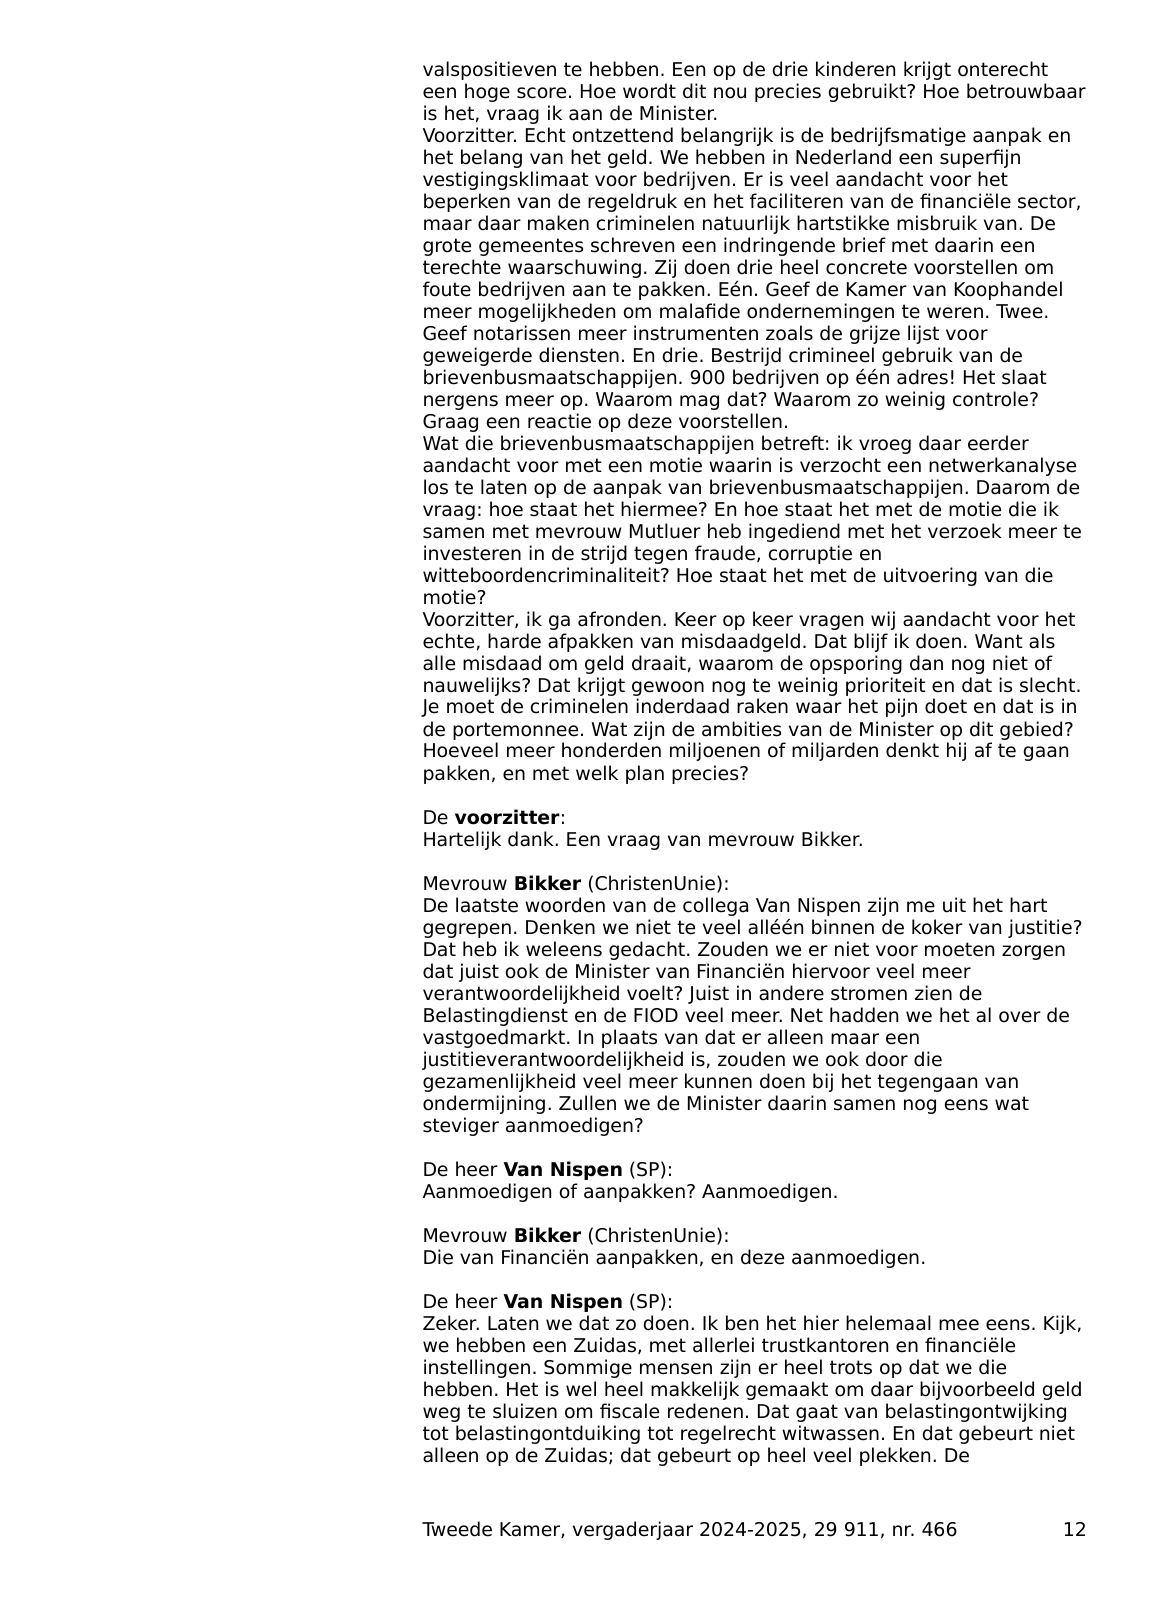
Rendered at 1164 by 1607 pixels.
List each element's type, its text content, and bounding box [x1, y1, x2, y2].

text Voorzitter, ik ga afronden. Keer op keer vragen wij aandacht voor het echte, harde afpakken van misdaadgeld. Dat blijf ik doen. Want als alle misdaad om geld draait, waarom de opsporing dan nog niet of nauwelijks? Dat krijgt gewoon nog te weinig prioriteit en dat is slecht. Je moet de criminelen inderdaad raken waar het pijn doet en dat is in de portemonnee. Wat zijn de ambities van de Minister op dit gebied? Hoeveel meer honderden miljoenen of miljarden denkt hij af te gaan pakken, en met welk plan precies? [422, 608, 1087, 784]
text Voorzitter. Echt ontzettend belangrijk is de bedrijfsmatige aanpak en het belang van het geld. We hebben in Nederland een superfijn vestigingsklimaat voor bedrijven. Er is veel aandacht voor het beperken van de regeldruk en het faciliteren van de financiële sector, maar daar maken criminelen natuurlijk hartstikke misbruik van. De grote gemeentes schreven een indringende brief met daarin een terechte waarschuwing. Zij doen drie heel concrete voorstellen om foute bedrijven aan te pakken. Eén. Geef de Kamer van Koophandel meer mogelijkheden om malafide ondernemingen te weren. Twee. Geef notarissen meer instrumenten zoals de grijze lijst voor geweigerde diensten. En drie. Bestrijd crimineel gebruik van de brievenbusmaatschappijen. 900 bedrijven op één adres! Het slaat nergens meer op. Waarom mag dat? Waarom zo weinig controle? Graag een reactie op deze voorstellen. [422, 125, 1087, 433]
text Mevrouw Bikker (ChristenUnie): [422, 873, 1087, 895]
text Hartelijk dank. Een vraag van mevrouw Bikker. [422, 828, 1087, 851]
text Wat die brievenbusmaatschappijen betreft: ik vroeg daar eerder aandacht voor met een motie waarin is verzocht een netwerkanalyse los te laten op de aanpak van brievenbusmaatschappijen. Daarom de vraag: hoe staat het hiermee? En hoe staat het met de motie die ik samen met mevrouw Mutluer heb ingediend met het verzoek meer te investeren in de strijd tegen fraude, corruptie en witteboordencriminaliteit? Hoe staat het met de uitvoering van die motie? [422, 433, 1087, 608]
text Zeker. Laten we dat zo doen. Ik ben het hier helemaal mee eens. Kijk, we hebben een Zuidas, met allerlei trustkantoren en financiële instellingen. Sommige mensen zijn er heel trots op dat we die hebben. Het is wel heel makkelijk gemaakt om daar bijvoorbeeld geld weg te sluizen om fiscale redenen. Dat gaat van belastingontwijking tot belastingontduiking tot regelrecht witwassen. En dat gebeurt niet alleen op de Zuidas; dat gebeurt op heel veel plekken. De [422, 1313, 1087, 1467]
text Aanmoedigen of aanpakken? Aanmoedigen. [422, 1181, 1087, 1203]
text Mevrouw Bikker (ChristenUnie): [422, 1225, 1087, 1247]
text valspositieven te hebben. Een op de drie kinderen krijgt onterecht een hoge score. Hoe wordt dit nou precies gebruikt? Hoe betrouwbaar is het, vraag ik aan de Minister. [422, 59, 1087, 125]
text De heer Van Nispen (SP): [422, 1291, 1087, 1313]
text De laatste woorden van de collega Van Nispen zijn me uit het hart gegrepen. Denken we niet te veel alléén binnen de koker van justitie? Dat heb ik weleens gedacht. Zouden we er niet voor moeten zorgen dat juist ook de Minister van Financiën hiervoor veel meer verantwoordelijkheid voelt? Juist in andere stromen zien de Belastingdienst en de FIOD veel meer. Net hadden we het al over de vastgoedmarkt. In plaats van dat er alleen maar een justitieverantwoordelijkheid is, zouden we ook door die gezamenlijkheid veel meer kunnen doen bij het tegengaan van ondermijning. Zullen we de Minister daarin samen nog eens wat steviger aanmoedigen? [422, 895, 1087, 1136]
text De voorzitter: [422, 807, 1087, 828]
text Die van Financiën aanpakken, en deze aanmoedigen. [422, 1247, 1087, 1269]
text De heer Van Nispen (SP): [422, 1159, 1087, 1181]
